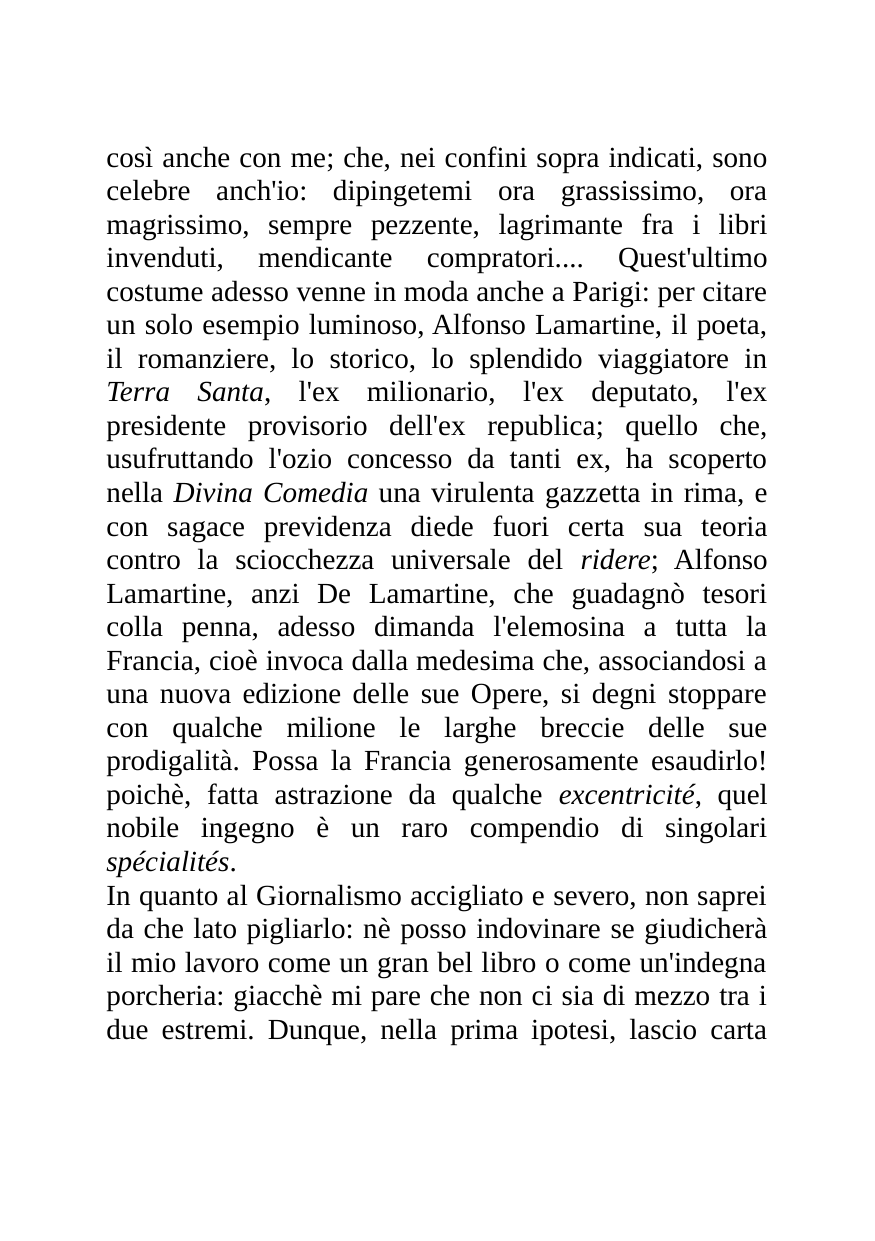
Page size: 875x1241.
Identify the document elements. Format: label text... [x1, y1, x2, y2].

text In quanto al Giornalismo accigliato e severo, non saprei da che lato pigliarlo: nè posso indovinare se giudicherà il mio lavoro come un gran bel libro o come un'indegna porcheria: giacchè mi pare che non ci sia di mezzo tra i due estremi. Dunque, nella prima ipotesi, lascio carta [106, 878, 768, 1045]
text così anche con me; che, nei confini sopra indicati, sono celebre anch'io: dipingetemi ora grassissimo, ora magrissimo, sempre pezzente, lagrimante fra i libri invenduti, mendicante compratori.... Quest'ultimo costume adesso venne in moda anche a Parigi: per citare un solo esempio luminoso, Alfonso Lamartine, il poeta, il romanziere, lo storico, lo splendido viaggiatore in Terra Santa, l'ex milionario, l'ex deputato, l'ex presidente provisorio dell'ex republica; quello che, usufruttando l'ozio concesso da tanti ex, ha scoperto nella Divina Comedia una virulenta gazzetta in rima, e con sagace previdenza diede fuori certa sua teoria contro la sciocchezza universale del ridere; Alfonso Lamartine, anzi De Lamartine, che guadagnò tesori colla penna, adesso dimanda l'elemosina a tutta la Francia, cioè invoca dalla medesima che, associandosi a una nuova edizione delle sue Opere, si degni stoppare con qualche milione le larghe breccie delle sue prodigalità. Possa la Francia generosamente esaudirlo! poichè, fatta astrazione da qualche excentricité, quel nobile ingegno è un raro compendio di singolari spécialités. [106, 140, 768, 878]
